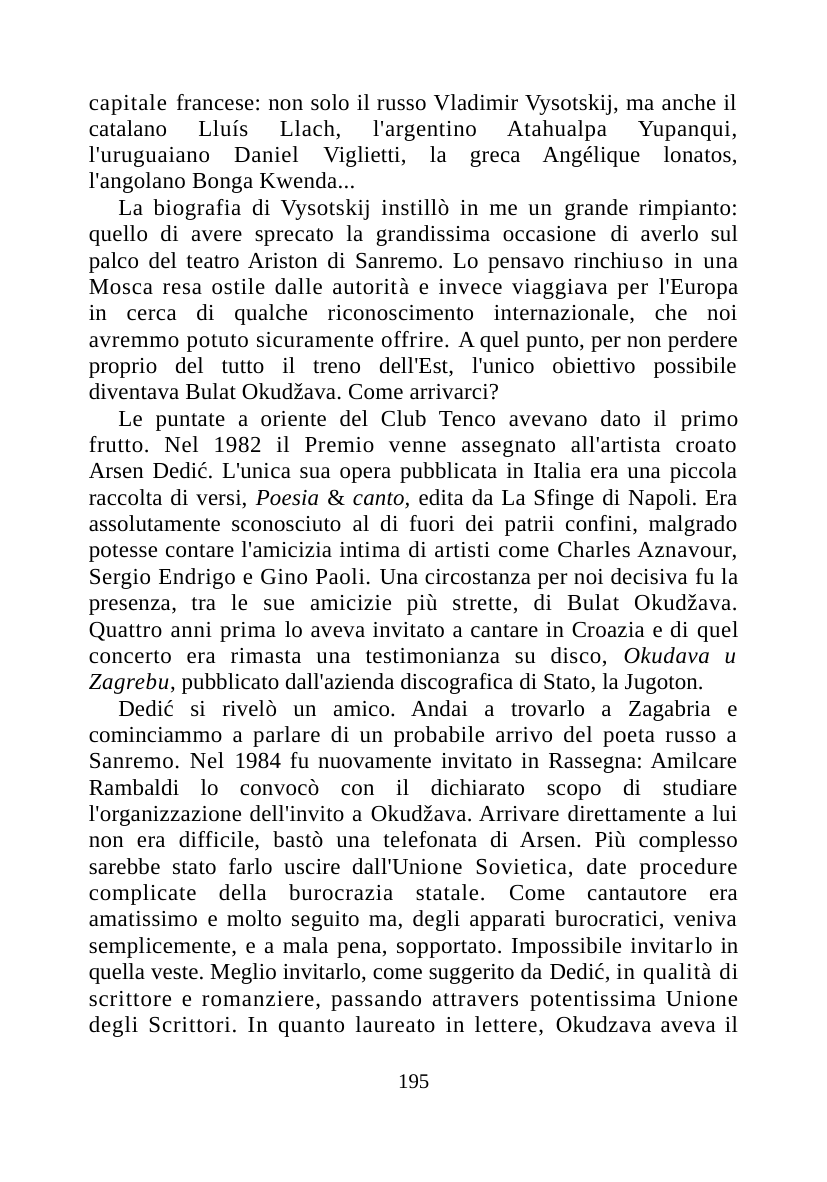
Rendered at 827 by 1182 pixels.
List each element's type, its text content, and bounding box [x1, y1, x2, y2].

text Le puntate a oriente del Club Tenco avevano dato il primo frutto. Nel 1982 il Premio venne assegnato all'artista croato Arsen Dedić. L'unica sua opera pubblicata in Italia era una piccola raccolta di versi, Poesia & canto, edita da La Sfinge di Napoli. Era assolutamente sconosciuto al di fuori dei patrii confini, malgrado potesse contare l'amicizia intima di artisti come Charles Aznavour, Sergio Endrigo e Gino Paoli. Una circostanza per noi decisiva fu la presenza, tra le sue amicizie più strette, di Bulat Okudžava. Quattro anni prima lo aveva invitato a cantare in Croazia e di quel concerto era rimasta una testimonianza su disco, Okudava u Zagrebu, pubblicato dall'azienda discografica di Stato, la Jugoton. [88, 405, 738, 695]
text capitale francese: non solo il russo Vladimir Vysotskij, ma anche il catalano Lluís Llach, l'argentino Atahualpa Yupanqui, l'uruguaiano Daniel Viglietti, la greca Angélique lonatos, l'angolano Bonga Kwenda... [88, 88, 738, 194]
text Dedić si rivelò un amico. Andai a trovarlo a Zagabria e cominciammo a parlare di un probabile arrivo del poeta russo a Sanremo. Nel 1984 fu nuovamente invitato in Rassegna: Amilcare Rambaldi lo convocò con il dichiarato scopo di studiare l'organizzazione dell'invito a Okudžava. Arrivare direttamente a lui non era difficile, bastò una telefonata di Arsen. Più complesso sarebbe stato farlo uscire dall'Unione Sovietica, date procedure complicate della burocrazia statale. Come cantautore era amatissimo e molto seguito ma, degli apparati burocratici, veniva semplicemente, e a mala pena, sopportato. Impossibile invitarlo in quella veste. Meglio invitarlo, come suggerito da Dedić, in qualità di scrittore e romanziere, passando attravers potentissima Unione degli Scrittori. In quanto laureato in lettere, Okudzava aveva il [88, 695, 738, 1037]
text La biografia di Vysotskij instillò in me un grande rimpianto: quello di avere sprecato la grandissima occasione di averlo sul palco del teatro Ariston di Sanremo. Lo pensavo rinchiuso in una Mosca resa ostile dalle autorità e invece viaggiava per l'Europa in cerca di qualche riconoscimento internazionale, che noi avremmo potuto sicuramente offrire. A quel punto, per non perdere proprio del tutto il treno dell'Est, l'unico obiettivo possibile diventava Bulat Okudžava. Come arrivarci? [88, 194, 738, 405]
